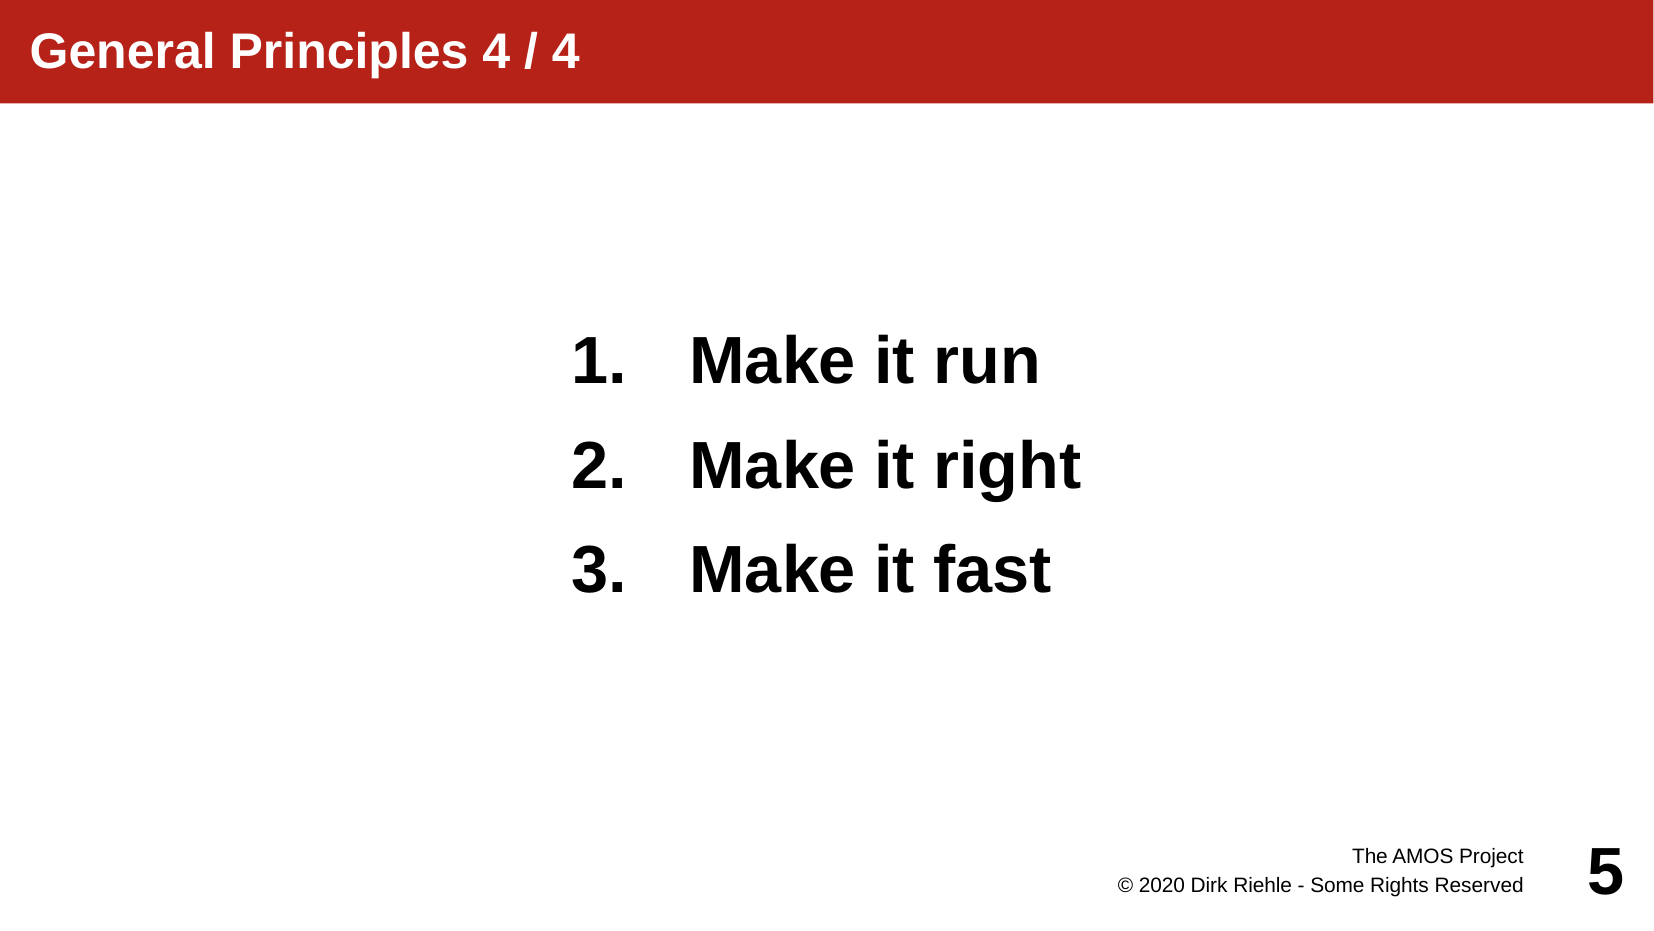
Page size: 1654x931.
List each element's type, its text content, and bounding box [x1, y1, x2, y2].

subtitle Make it run Make it right Make it fast [29, 132, 1625, 798]
title General Principles 4 / 4 [0, 0, 1654, 104]
